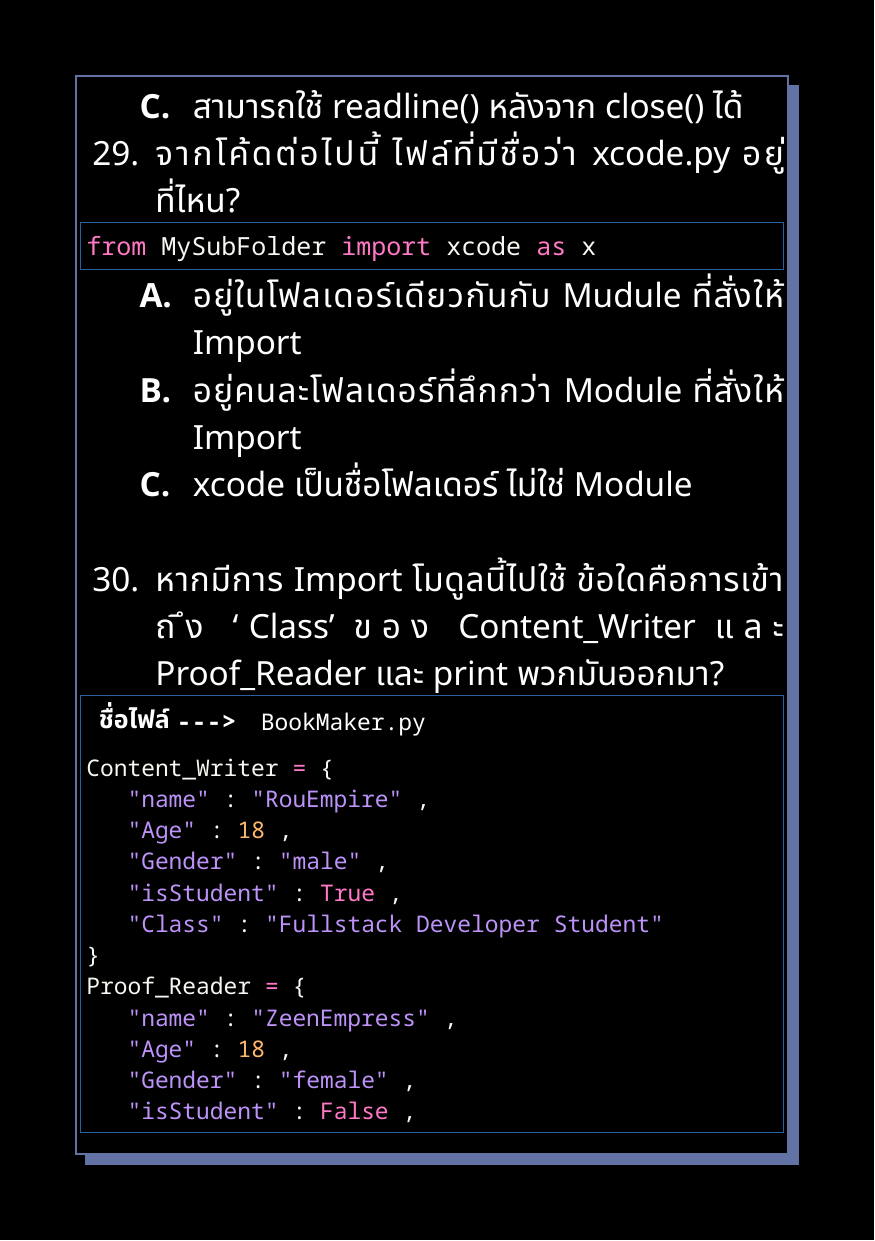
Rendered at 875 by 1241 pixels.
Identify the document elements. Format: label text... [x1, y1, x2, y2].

list xcode เป็นชื่อโฟลเดอร์ ไม่ใช่ Module [139, 459, 784, 506]
table_header BookMaker.py [255, 696, 783, 746]
list อยู่คนละโฟลเดอร์ที่ลึกกว่า Module ที่สั่งให้ Import [139, 364, 784, 459]
list หากมีการ Import โมดูลนี้ไปใช้ ข้อใดคือการเข้าถึง ‘Class’ ของ Content_Writer และ Proof_Reader และ print พวกมันออกมา? [92, 553, 784, 695]
table_cell Content_Writer = { "name" : "RouEmpire" , "Age" : 18 , "Gender" : "male" , "isStudent" : True , "Class" : "Fullstack Developer Student" } Proof_Reader = { "name" : "ZeenEmpress" , "Age" : 18 , "Gender" : "female" , "isStudent" : False , [81, 746, 783, 1132]
list สามารถใช้ readline() หลังจาก close() ได้ [139, 80, 784, 127]
table_header ชื่อไฟล์ ---> [81, 696, 255, 746]
table_header from MySubFolder import xcode as x [81, 223, 783, 269]
list จากโค้ดต่อไปนี้ ไฟล์ที่มีชื่อว่า xcode.py อยู่ที่ไหน? [92, 127, 784, 222]
list อยู่ในโฟลเดอร์เดียวกันกับ Mudule ที่สั่งให้ Import [139, 270, 784, 364]
